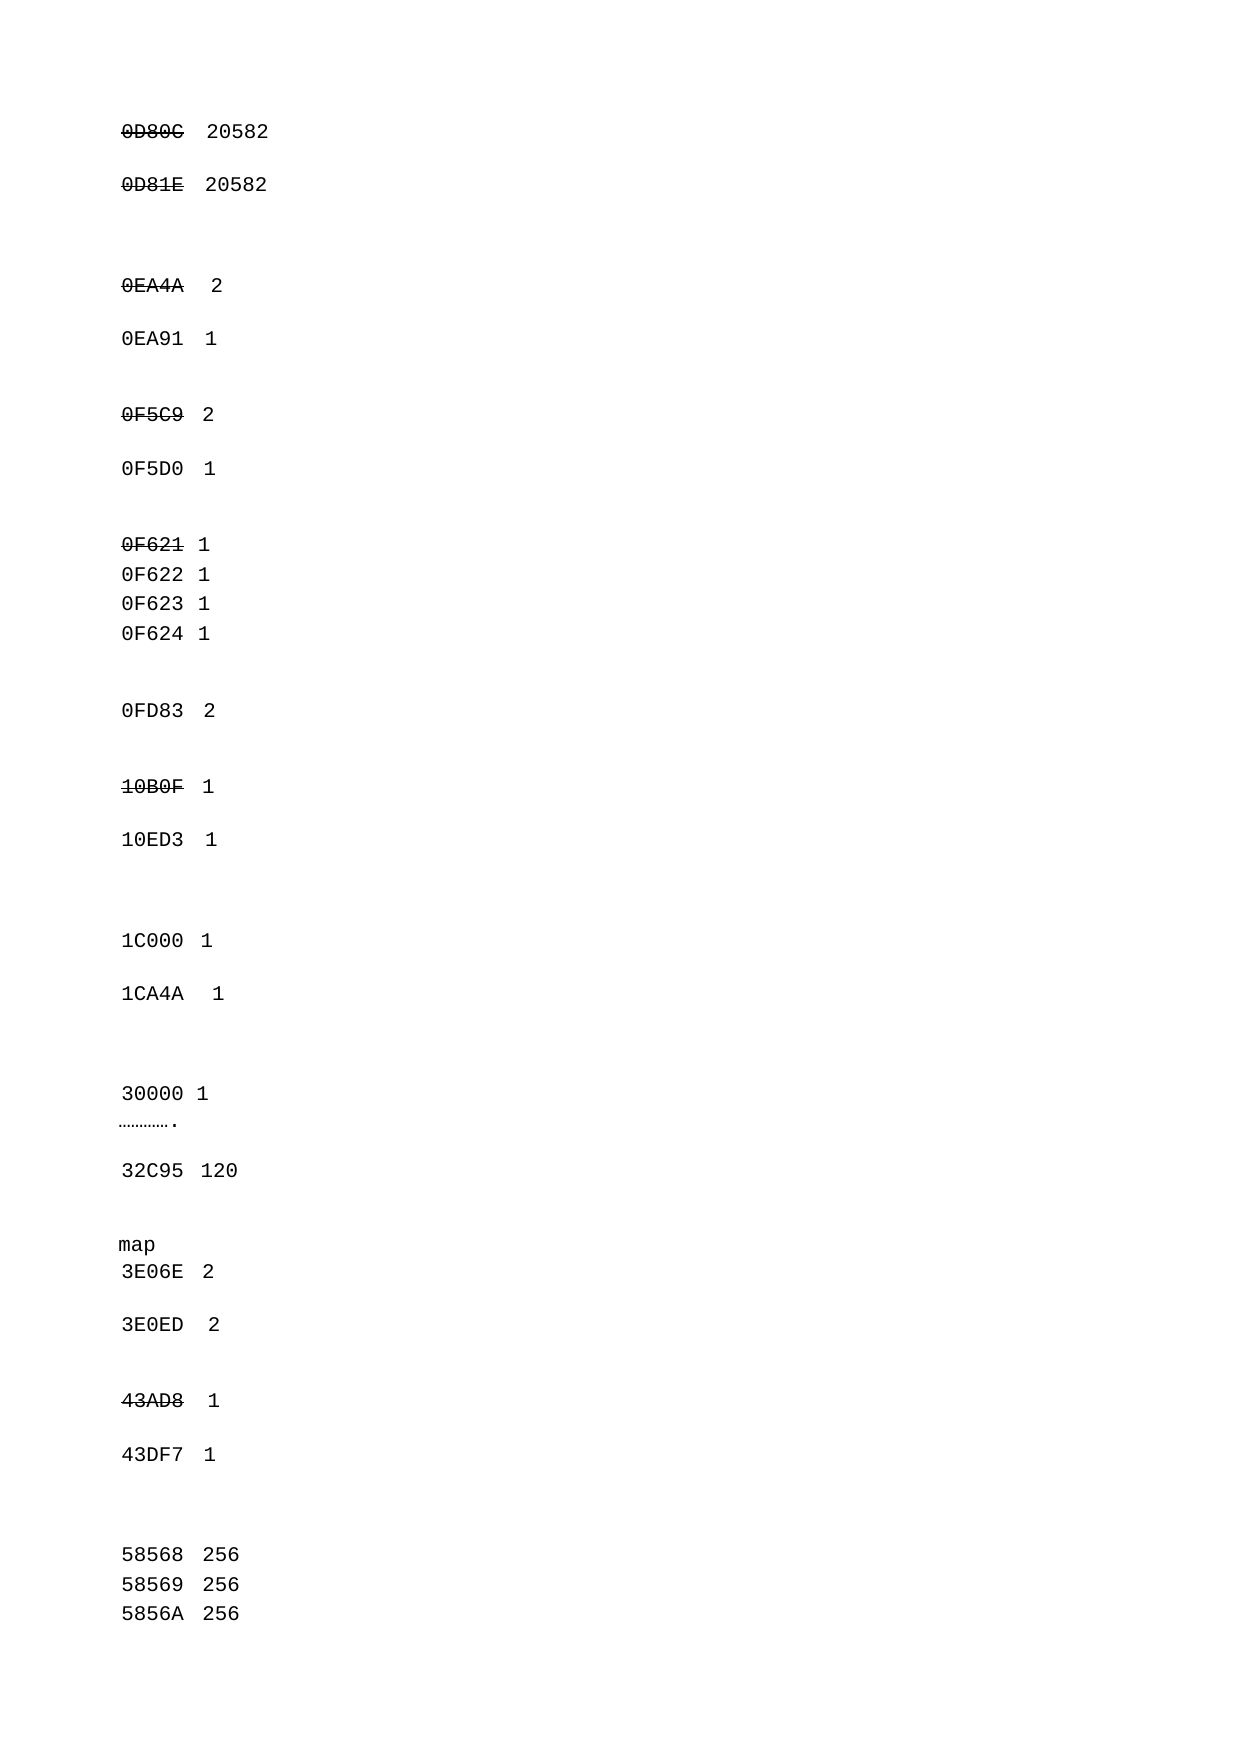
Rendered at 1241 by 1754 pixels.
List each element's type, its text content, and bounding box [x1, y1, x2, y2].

table_cell 1 [195, 620, 223, 649]
table_cell 1 [195, 561, 223, 590]
table_header 10B0F [118, 774, 199, 803]
table_header 2 [199, 402, 227, 431]
table_header 0EA91 [118, 325, 202, 354]
table_header 0D81E [118, 171, 202, 201]
table_header 43AD8 [118, 1388, 204, 1417]
table_header 1 [199, 774, 227, 803]
table_header 1 [193, 1081, 221, 1110]
table_cell 58569 [118, 1571, 199, 1600]
table_header 0FD83 [118, 697, 200, 726]
table_header 1 [198, 927, 226, 956]
table_header 43DF7 [118, 1441, 200, 1470]
table_cell 0F623 [118, 590, 195, 620]
table_header 1 [200, 1441, 228, 1470]
table_cell 0F622 [118, 561, 195, 590]
table_header 3E06E [118, 1258, 199, 1287]
table_header 0F5C9 [118, 402, 199, 431]
table_header 2 [200, 697, 228, 726]
table_header 2 [199, 1258, 227, 1287]
table_header 2 [205, 1311, 233, 1340]
table_header 1 [195, 531, 223, 561]
table_header 1C000 [118, 927, 197, 956]
table_cell 1 [195, 590, 223, 620]
text map [118, 1234, 1122, 1258]
table_header 120 [198, 1157, 251, 1187]
table_cell 5856A [118, 1600, 199, 1629]
table_header 3E0ED [118, 1311, 205, 1340]
table_header 0F5D0 [118, 455, 200, 484]
table_header 20582 [203, 118, 281, 148]
table_header 32C95 [118, 1157, 197, 1187]
table_header 1 [205, 1388, 233, 1417]
table_header 1 [202, 827, 230, 856]
table_header 256 [199, 1541, 252, 1571]
table_cell 0F624 [118, 620, 195, 649]
table_header 1 [202, 325, 230, 354]
table_header 1 [209, 980, 237, 1009]
table_header 0F621 [118, 531, 195, 561]
table_header 20582 [202, 171, 280, 201]
table_header 1CA4A [118, 980, 209, 1009]
table_header 2 [208, 272, 236, 301]
table_header 0EA4A [118, 272, 207, 301]
table_header 10ED3 [118, 827, 202, 856]
table_cell 256 [199, 1571, 252, 1600]
table_header 1 [200, 455, 228, 484]
table_header 30000 [118, 1081, 193, 1110]
table_header 58568 [118, 1541, 199, 1571]
table_cell 256 [199, 1600, 252, 1629]
text …………. [118, 1110, 1122, 1134]
table_header 0D80C [118, 118, 203, 148]
